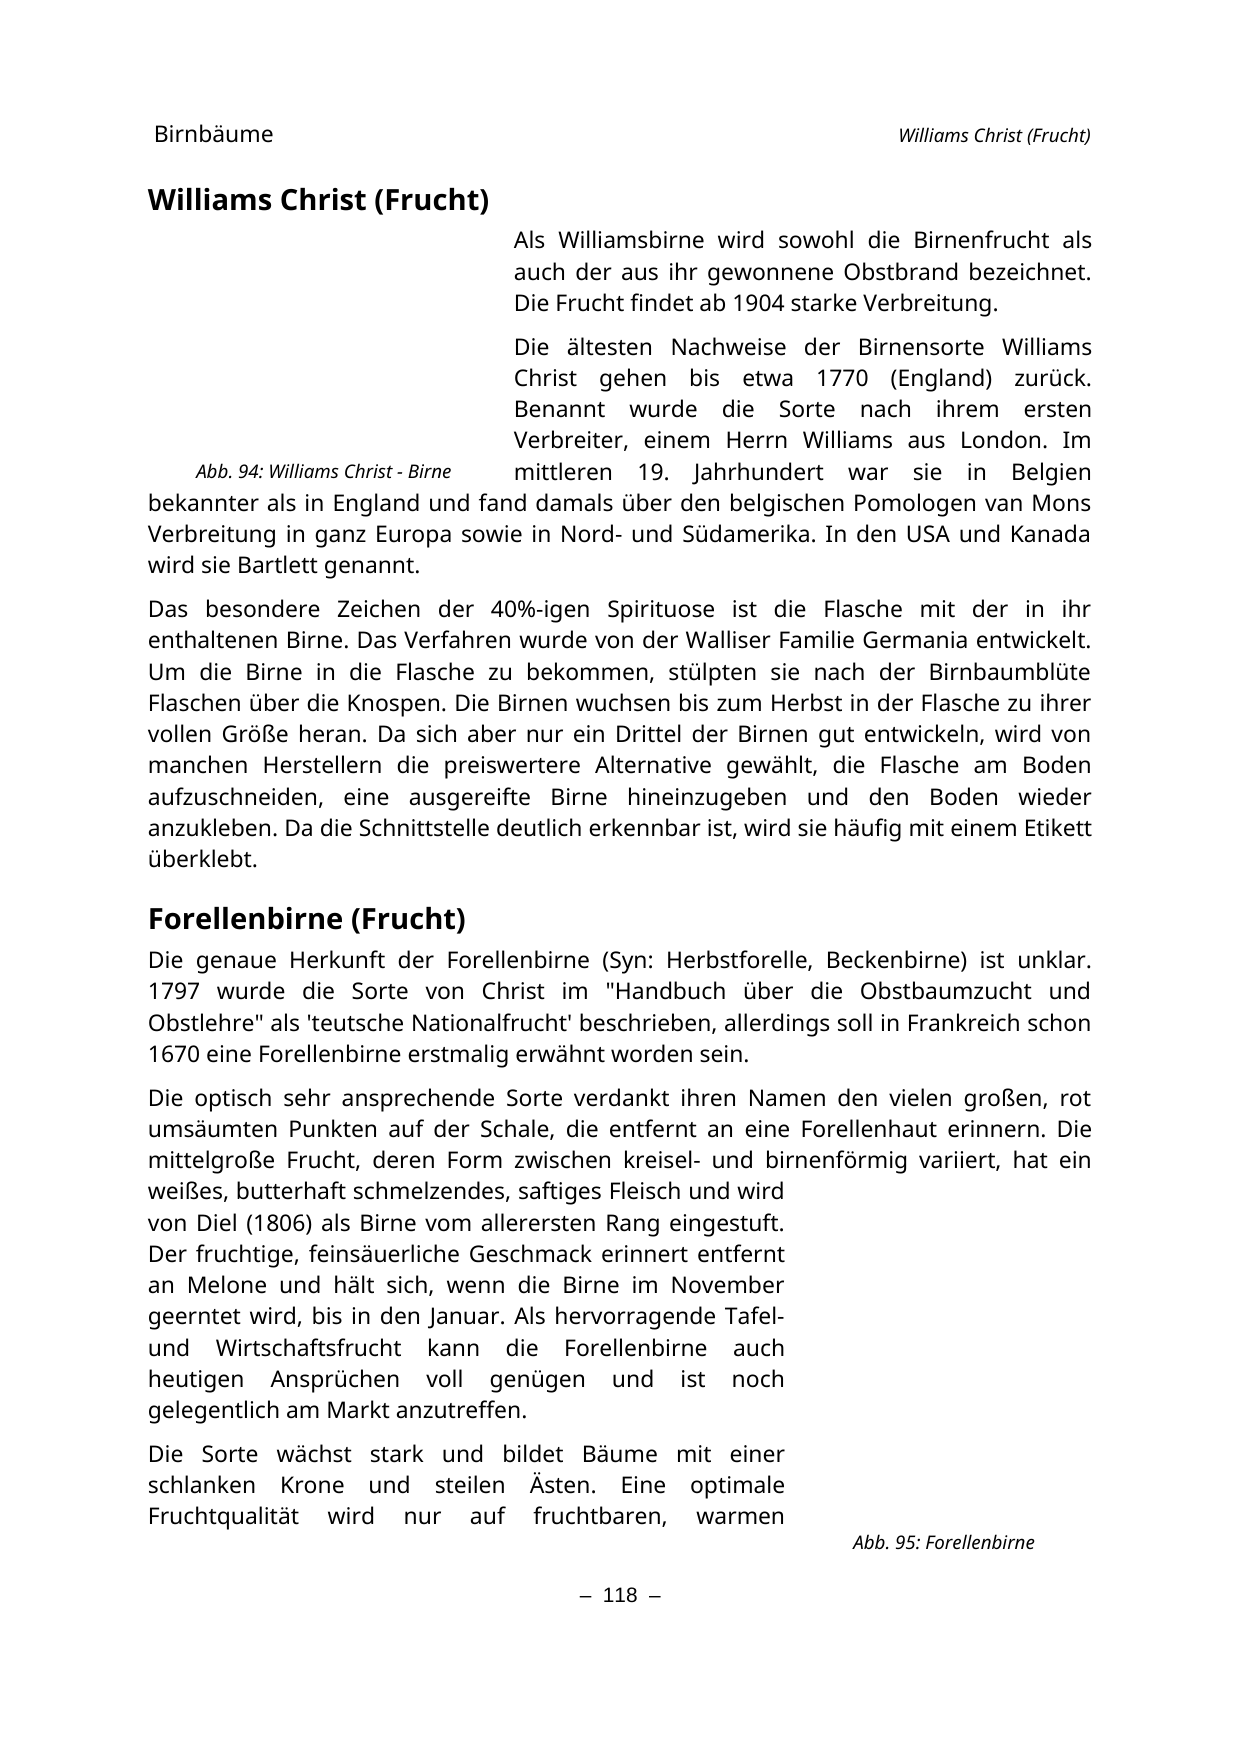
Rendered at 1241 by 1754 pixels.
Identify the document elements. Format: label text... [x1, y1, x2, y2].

text Die ältesten Nachweise der Birnensorte Williams Christ gehen bis etwa 1770 (England) zurück. Benannt wurde die Sorte nach ihrem ersten Verbreiter, einem Herrn Williams aus London. Im mittleren 19. Jahrhundert war sie in Belgien bekannter als in England und fand damals über den belgischen Pomologen van Mons Verbreitung in ganz Europa sowie in Nord- und Südamerika. In den USA und Kanada wird sie Bartlett genannt. [148, 331, 1093, 581]
text Das besondere Zeichen der 40%-igen Spirituose ist die Flasche mit der in ihr enthaltenen Birne. Das Verfahren wurde von der Walliser Familie Germania entwickelt. Um die Birne in die Flasche zu bekommen, stülpten sie nach der Birnbaumblüte Flaschen über die Knospen. Die Birnen wuchsen bis zum Herbst in der Flasche zu ihrer vollen Größe heran. Da sich aber nur ein Drittel der Birnen gut entwickeln, wird von manchen Herstellern die preiswertere Alternative gewählt, die Flasche am Boden aufzuschneiden, eine ausgereifte Birne hineinzugeben und den Boden wieder anzukleben. Da die Schnittstelle deutlich erkennbar ist, wird sie häufig mit einem Etikett überklebt. [148, 593, 1093, 874]
text Als Williamsbirne wird sowohl die Birnenfrucht als auch der aus ihr gewonnene Obstbrand bezeichnet. Die Frucht findet ab 1904 starke Verbreitung. [502, 224, 1093, 318]
subtitle Forellenbirne (Frucht) [148, 898, 1093, 938]
text Abb. 95: Forellenbirne [797, 1205, 1093, 1554]
text Die genaue Herkunft der Forellenbirne (Syn: Herbstforelle‚ Beckenbirne) ist unklar. 1797 wurde die Sorte von Christ im "Handbuch über die Obstbaumzucht und Obstlehre" als 'teutsche Nationalfrucht' beschrieben, allerdings soll in Frankreich schon 1670 eine Forellenbirne erstmalig erwähnt worden sein. [148, 944, 1093, 1069]
subtitle Williams Christ (Frucht) [148, 179, 1093, 218]
text Abb. 94: Williams Christ - Birne [148, 224, 502, 483]
text Die Sorte wächst stark und bildet Bäume mit einer schlanken Krone und steilen Ästen. Eine optimale Fruchtqualität wird nur auf fruchtbaren, warmen [148, 1438, 797, 1531]
text Die optisch sehr ansprechende Sorte verdankt ihren Namen den vielen großen, rot umsäumten Punkten auf der Schale, die entfernt an eine Forellenhaut erinnern. Die mittelgroße Frucht, deren Form zwischen kreisel- und birnenförmig variiert, hat ein weißes, butterhaft schmelzendes, saftiges Fleisch und wird von Diel (1806) als Birne vom allerersten Rang eingestuft. Der fruchtige, feinsäuerliche Geschmack erinnert entfernt an Melone und hält sich, wenn die Birne im November geerntet wird, bis in den Januar. Als hervorragende Tafel- und Wirtschaftsfrucht kann die Forellenbirne auch heutigen Ansprüchen voll genügen und ist noch gelegentlich am Markt anzutreffen. [148, 1081, 1093, 1425]
